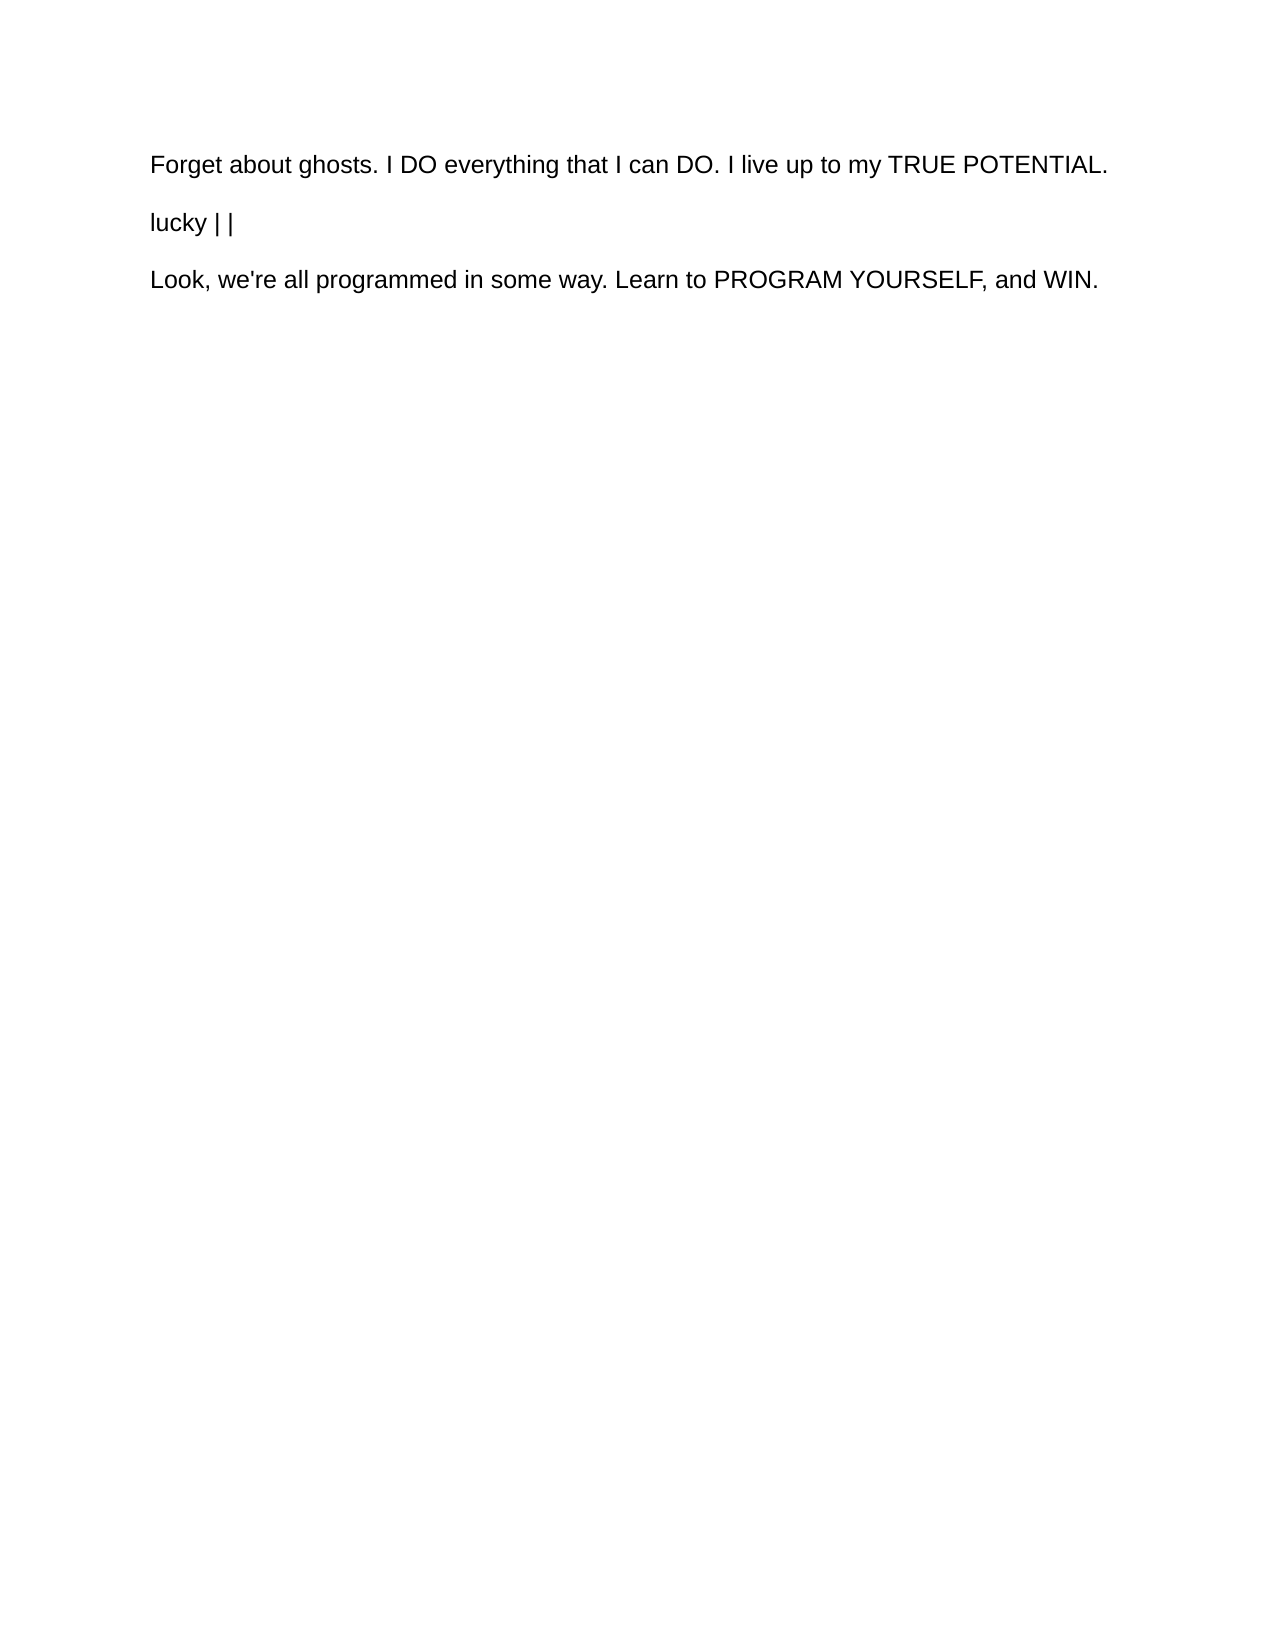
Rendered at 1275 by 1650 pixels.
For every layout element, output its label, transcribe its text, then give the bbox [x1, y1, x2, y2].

text Look, we're all programmed in some way. Learn to PROGRAM YOURSELF, and WIN. [150, 265, 1125, 294]
text lucky | | [150, 207, 1125, 236]
text Forget about ghosts. I DO everything that I can DO. I live up to my TRUE POTENTIAL. [150, 150, 1125, 179]
